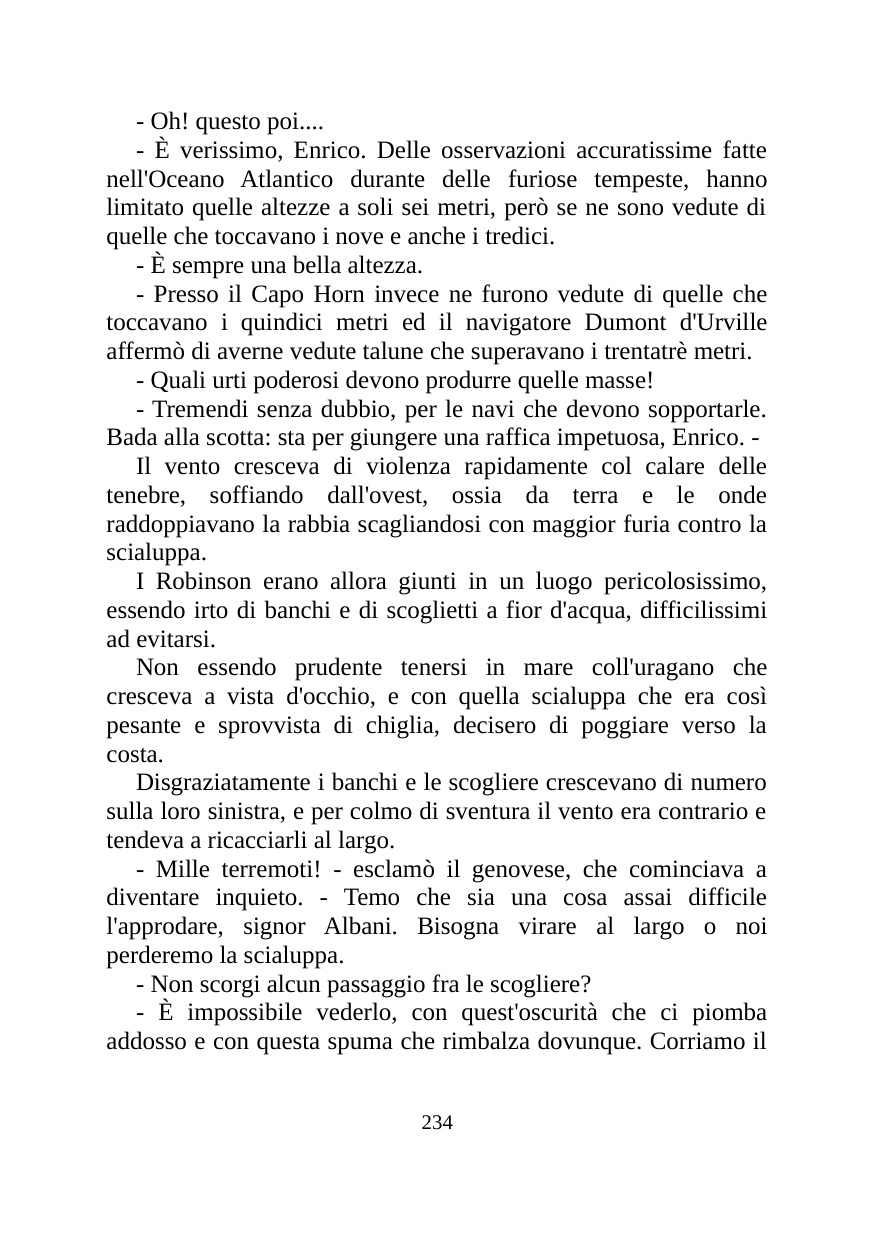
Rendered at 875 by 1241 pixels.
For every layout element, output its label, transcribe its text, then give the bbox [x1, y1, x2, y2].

text - È impossibile vederlo, con quest'oscurità che ci piomba addosso e con questa spuma che rimbalza dovunque. Corriamo il [106, 997, 768, 1055]
text Non essendo prudente tenersi in mare coll'uragano che cresceva a vista d'occhio, e con quella scialuppa che era così pesante e sprovvista di chiglia, decisero di poggiare verso la costa. [106, 652, 768, 767]
text Il vento cresceva di violenza rapidamente col calare delle tenebre, soffiando dall'ovest, ossia da terra e le onde raddoppiavano la rabbia scagliandosi con maggior furia contro la scialuppa. [106, 451, 768, 566]
text - È verissimo, Enrico. Delle osservazioni accuratissime fatte nell'Oceano Atlantico durante delle furiose tempeste, hanno limitato quelle altezze a soli sei metri, però se ne sono vedute di quelle che toccavano i nove e anche i tredici. [106, 135, 768, 250]
text - Oh! questo poi.... [106, 106, 768, 135]
text - Mille terremoti! - esclamò il genovese, che cominciava a diventare inquieto. - Temo che sia una cosa assai difficile l'approdare, signor Albani. Bisogna virare al largo o noi perderemo la scialuppa. [106, 854, 768, 969]
text I Robinson erano allora giunti in un luogo pericolosissimo, essendo irto di banchi e di scoglietti a fior d'acqua, difficilissimi ad evitarsi. [106, 566, 768, 652]
text - Non scorgi alcun passaggio fra le scogliere? [106, 969, 768, 997]
text - Tremendi senza dubbio, per le navi che devono sopportarle. Bada alla scotta: sta per giungere una raffica impetuosa, Enrico. - [106, 394, 768, 451]
text - Presso il Capo Horn invece ne furono vedute di quelle che toccavano i quindici metri ed il navigatore Dumont d'Urville affermò di averne vedute talune che superavano i trentatrè metri. [106, 279, 768, 365]
text Disgraziatamente i banchi e le scogliere crescevano di numero sulla loro sinistra, e per colmo di sventura il vento era contrario e tendeva a ricacciarli al largo. [106, 767, 768, 854]
text - È sempre una bella altezza. [106, 250, 768, 279]
text - Quali urti poderosi devono produrre quelle masse! [106, 365, 768, 394]
